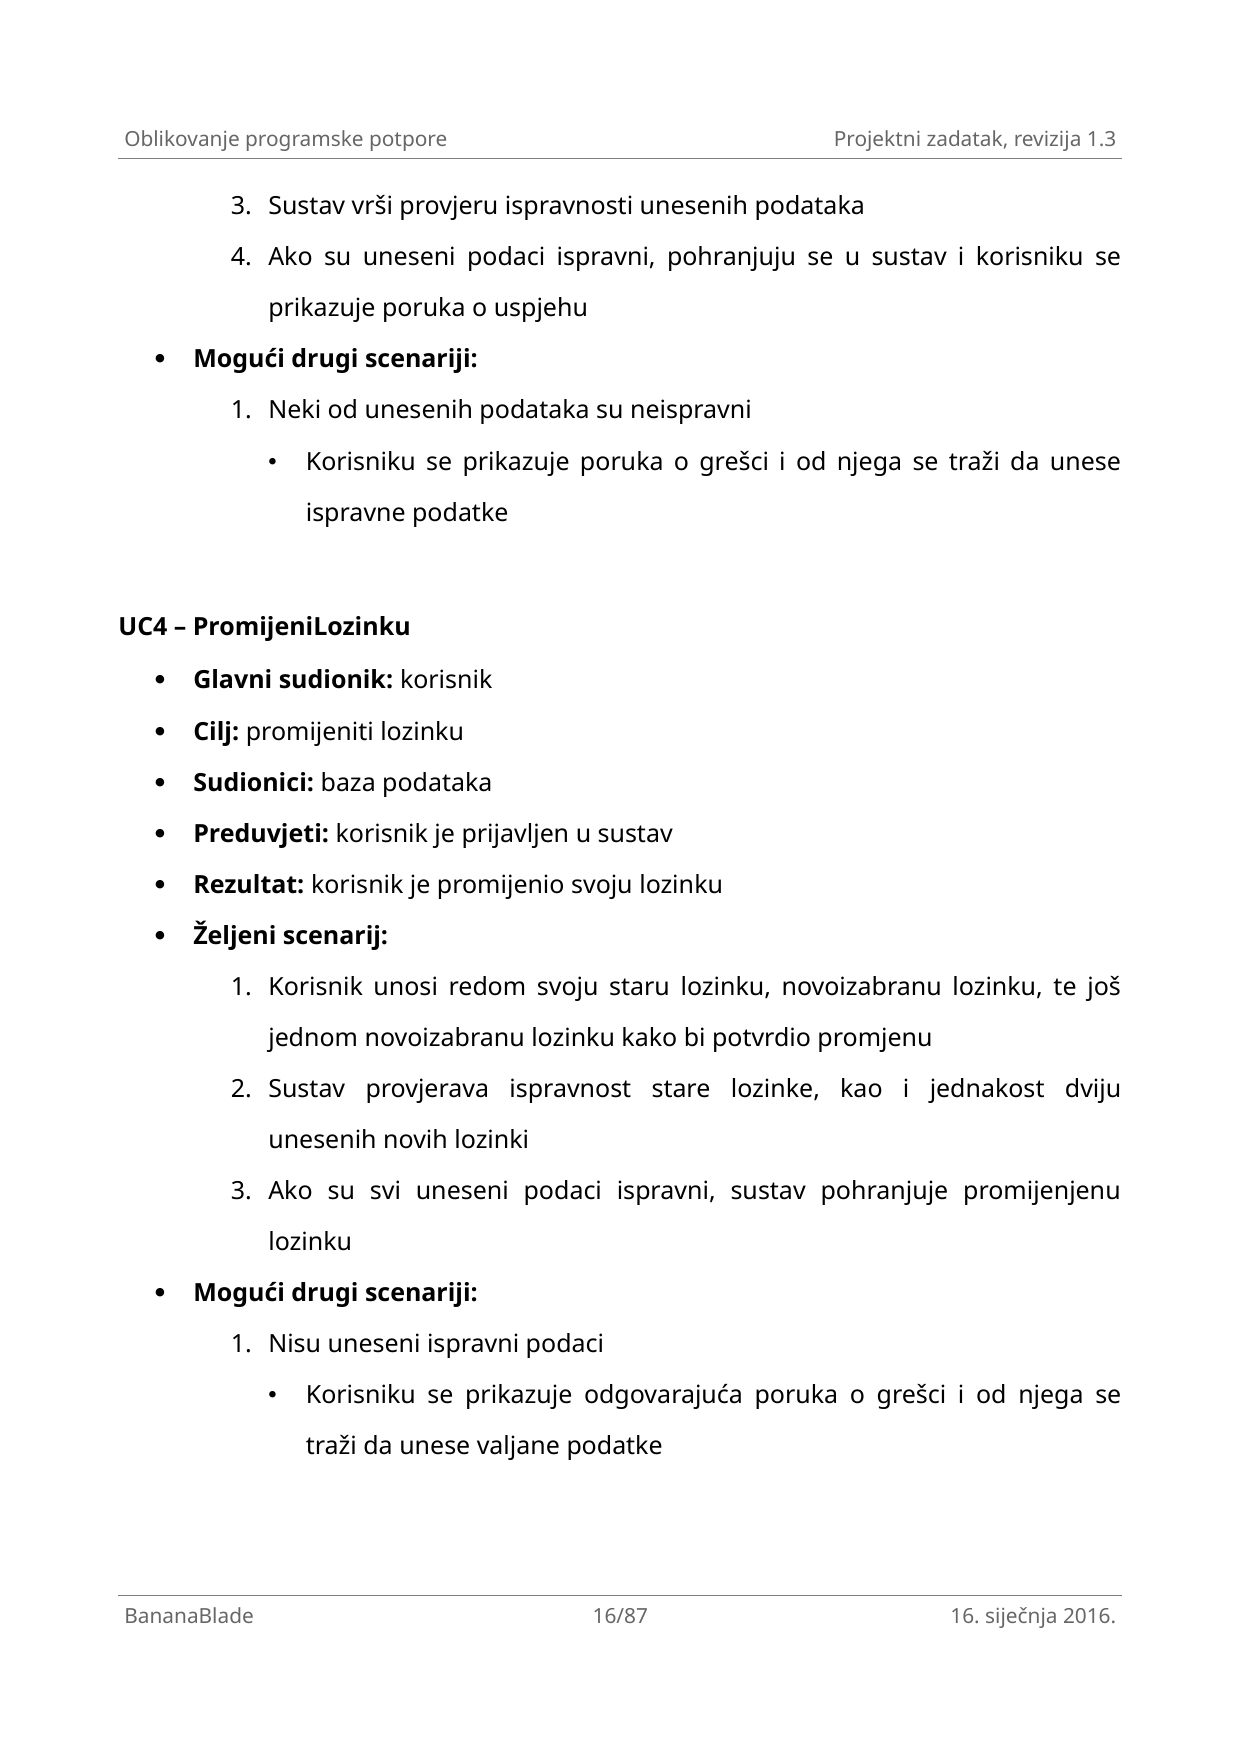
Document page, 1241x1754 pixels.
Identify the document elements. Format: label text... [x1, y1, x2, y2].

list Ako su svi uneseni podaci ispravni, sustav pohranjuje promijenjenu lozinku [231, 1173, 1122, 1258]
list Korisnik unosi redom svoju staru lozinku, novoizabranu lozinku, te još jednom novoizabranu lozinku kako bi potvrdio promjenu [231, 968, 1122, 1053]
list Mogući drugi scenariji: [156, 341, 1122, 375]
list Nisu uneseni ispravni podaci [231, 1326, 1122, 1360]
list Mogući drugi scenariji: [156, 1275, 1122, 1309]
list Korisniku se prikazuje odgovarajuća poruka o grešci i od njega se traži da unese valjane podatke [268, 1377, 1122, 1462]
list Ako su uneseni podaci ispravni, pohranjuju se u sustav i korisniku se prikazuje poruka o uspjehu [231, 239, 1122, 324]
list Preduvjeti: korisnik je prijavljen u sustav [156, 815, 1122, 849]
list Željeni scenarij: [156, 917, 1122, 951]
list Glavni sudionik: korisnik [156, 662, 1122, 696]
subtitle UC4 – PromijeniLozinku [118, 609, 1122, 643]
list Cilj: promijeniti lozinku [156, 713, 1122, 747]
list Korisniku se prikazuje poruka o grešci i od njega se traži da unese ispravne podatke [268, 443, 1122, 528]
list Neki od unesenih podataka su neispravni [231, 392, 1122, 426]
list Sustav vrši provjeru ispravnosti unesenih podataka [231, 188, 1122, 222]
list Rezultat: korisnik je promijenio svoju lozinku [156, 866, 1122, 900]
list Sustav provjerava ispravnost stare lozinke, kao i jednakost dviju unesenih novih lozinki [231, 1071, 1122, 1156]
list Sudionici: baza podataka [156, 764, 1122, 798]
